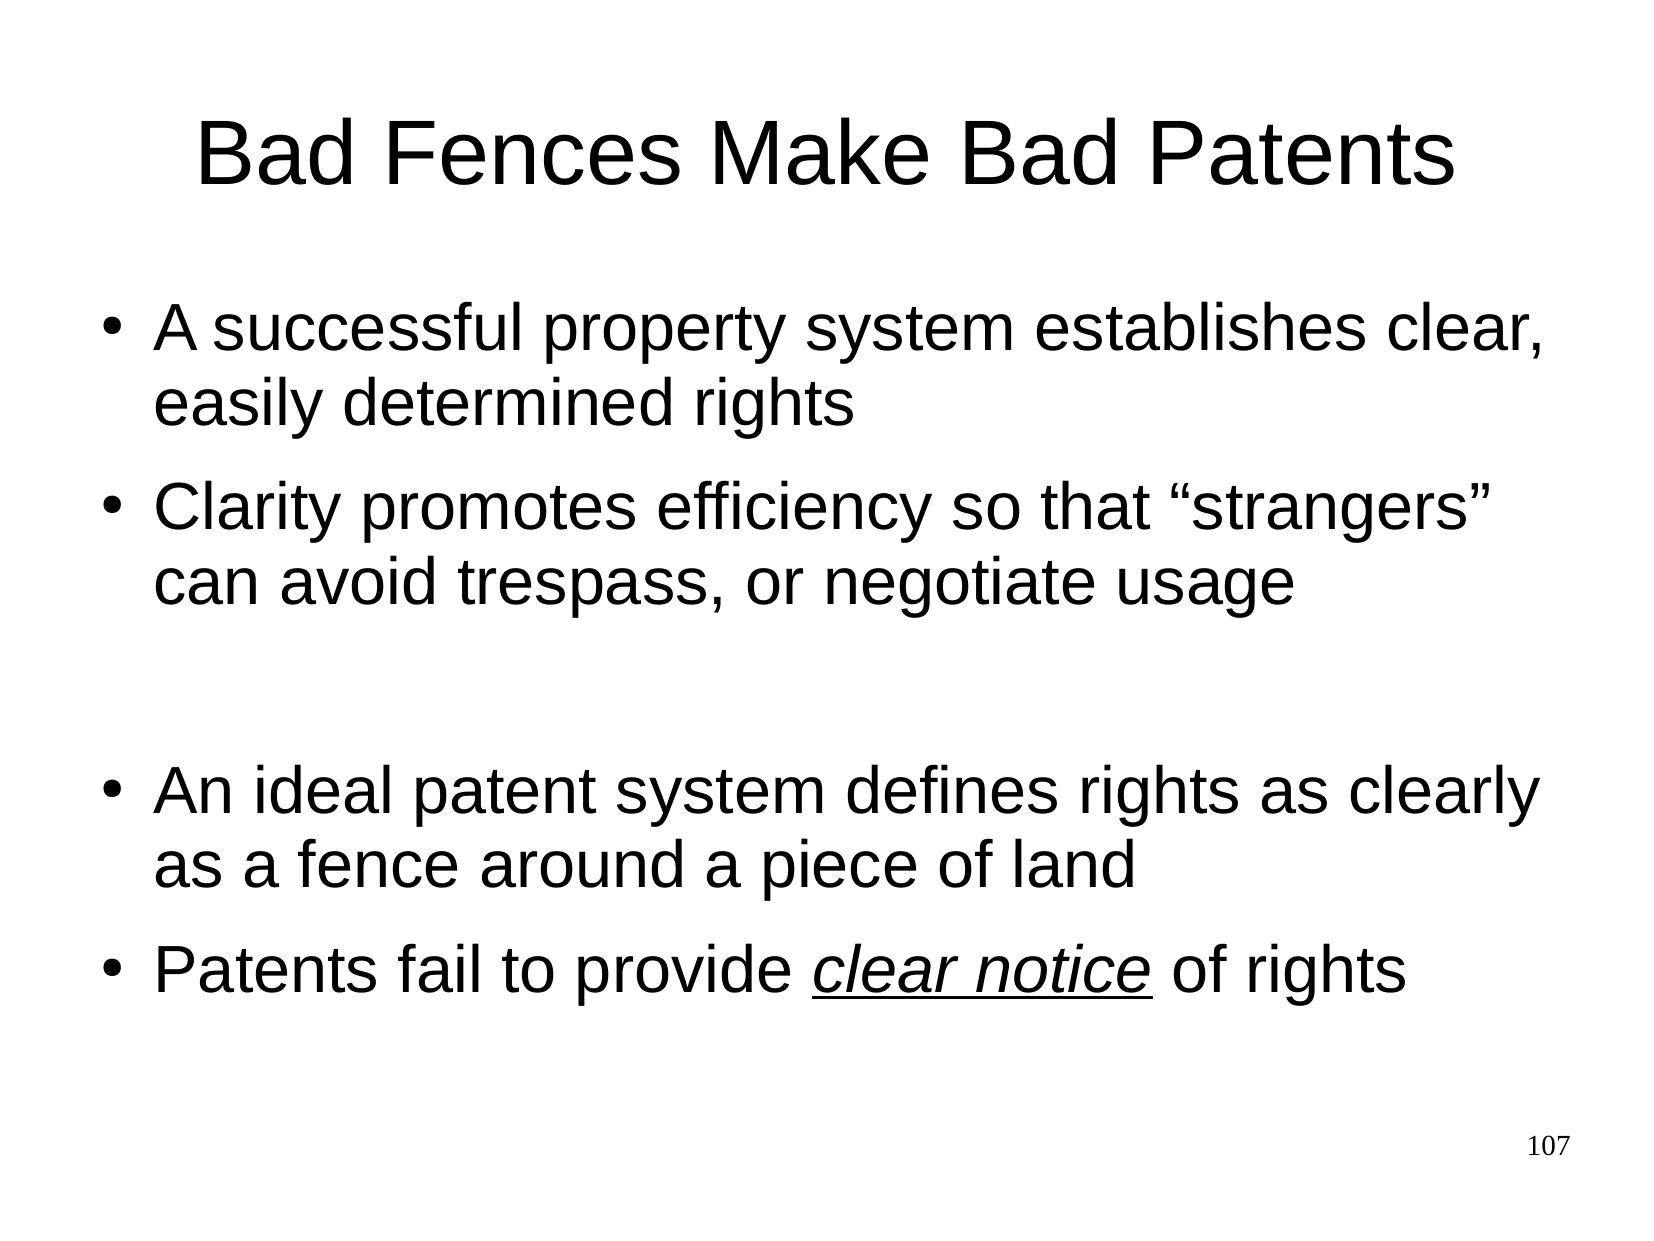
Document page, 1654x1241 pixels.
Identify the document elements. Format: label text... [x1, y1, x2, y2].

title Bad Fences Make Bad Patents [82, 56, 1571, 250]
list A successful property system establishes clear, easily determined rights Clarity promotes efficiency so that “strangers” can avoid trespass, or negotiate usage An ideal patent system defines rights as clearly as a fence around a piece of land Patents fail to provide clear notice of rights [82, 290, 1571, 1094]
